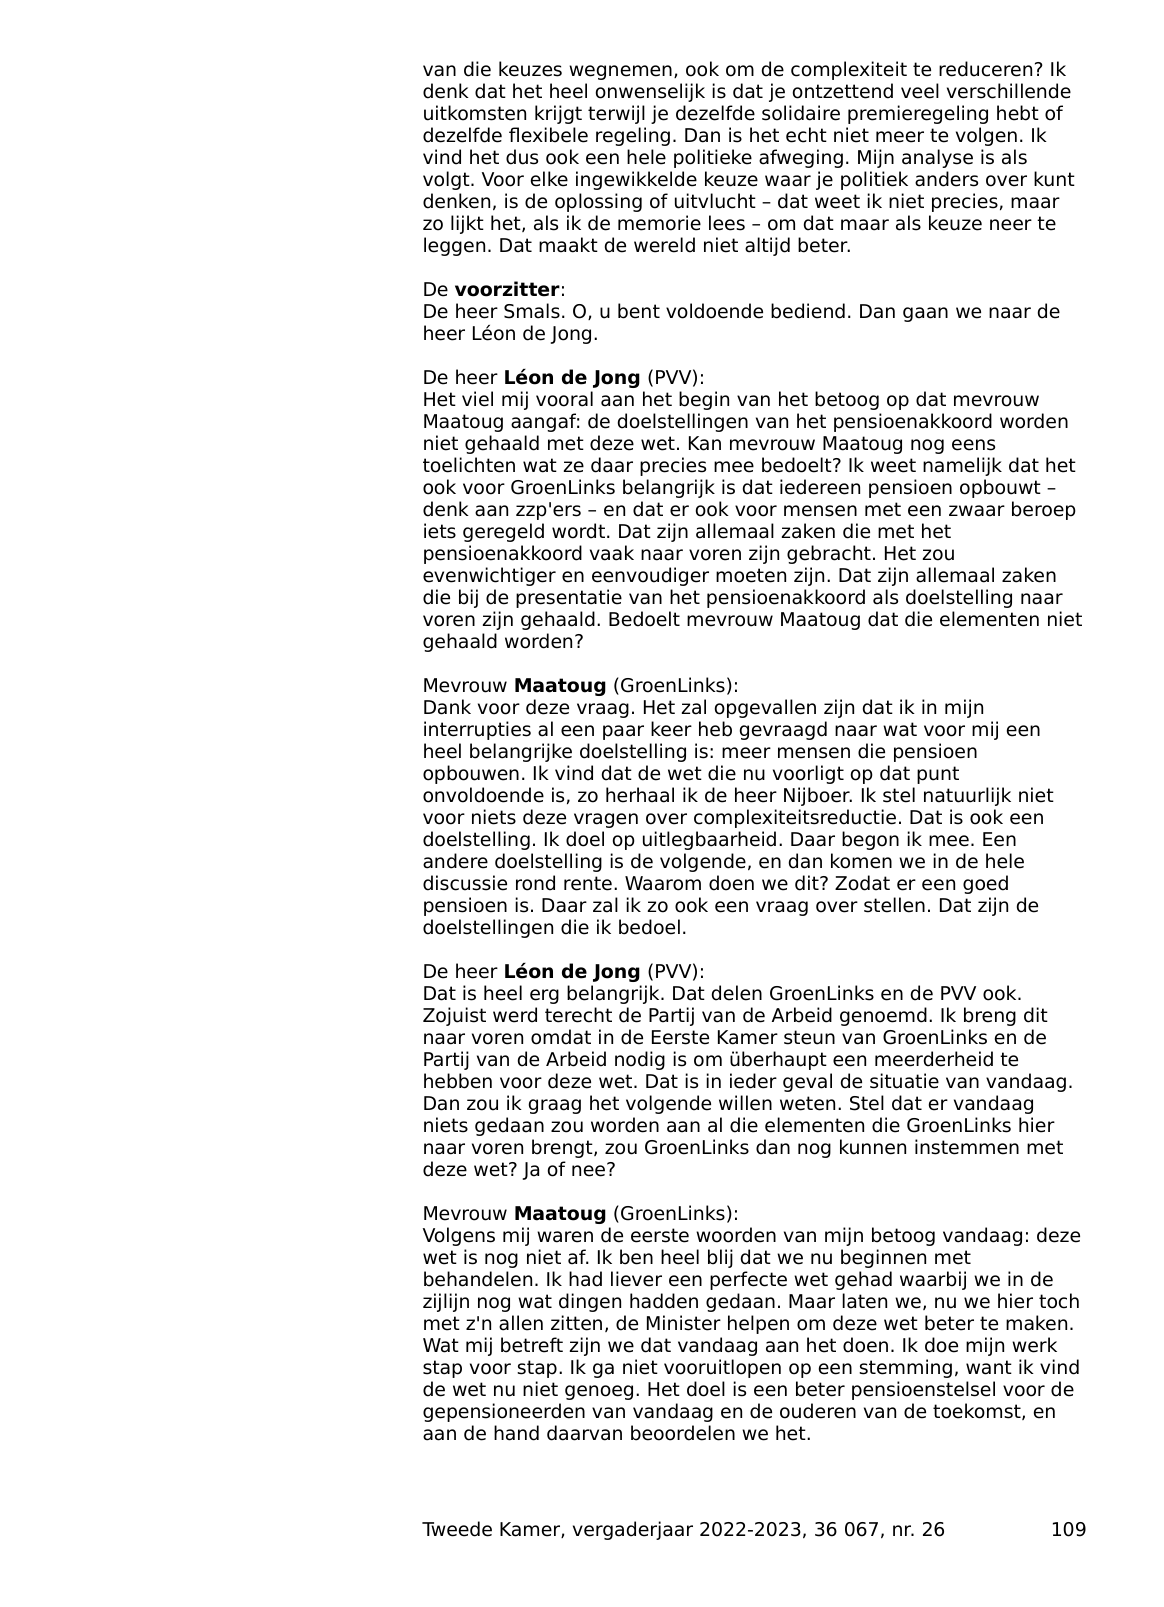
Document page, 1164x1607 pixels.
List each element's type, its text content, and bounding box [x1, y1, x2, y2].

text Volgens mij waren de eerste woorden van mijn betoog vandaag: deze wet is nog niet af. Ik ben heel blij dat we nu beginnen met behandelen. Ik had liever een perfecte wet gehad waarbij we in de zijlijn nog wat dingen hadden gedaan. Maar laten we, nu we hier toch met z'n allen zitten, de Minister helpen om deze wet beter te maken. Wat mij betreft zijn we dat vandaag aan het doen. Ik doe mijn werk stap voor stap. Ik ga niet vooruitlopen op een stemming, want ik vind de wet nu niet genoeg. Het doel is een beter pensioenstelsel voor de gepensioneerden van vandaag en de ouderen van de toekomst, en aan de hand daarvan beoordelen we het. [422, 1225, 1087, 1445]
text Mevrouw Maatoug (GroenLinks): [422, 1203, 1087, 1225]
text Dat is heel erg belangrijk. Dat delen GroenLinks en de PVV ook. Zojuist werd terecht de Partij van de Arbeid genoemd. Ik breng dit naar voren omdat in de Eerste Kamer steun van GroenLinks en de Partij van de Arbeid nodig is om überhaupt een meerderheid te hebben voor deze wet. Dat is in ieder geval de situatie van vandaag. Dan zou ik graag het volgende willen weten. Stel dat er vandaag niets gedaan zou worden aan al die elementen die GroenLinks hier naar voren brengt, zou GroenLinks dan nog kunnen instemmen met deze wet? Ja of nee? [422, 983, 1087, 1181]
text De heer Léon de Jong (PVV): [422, 961, 1087, 983]
text Het viel mij vooral aan het begin van het betoog op dat mevrouw Maatoug aangaf: de doelstellingen van het pensioenakkoord worden niet gehaald met deze wet. Kan mevrouw Maatoug nog eens toelichten wat ze daar precies mee bedoelt? Ik weet namelijk dat het ook voor GroenLinks belangrijk is dat iedereen pensioen opbouwt – denk aan zzp'ers – en dat er ook voor mensen met een zwaar beroep iets geregeld wordt. Dat zijn allemaal zaken die met het pensioenakkoord vaak naar voren zijn gebracht. Het zou evenwichtiger en eenvoudiger moeten zijn. Dat zijn allemaal zaken die bij de presentatie van het pensioenakkoord als doelstelling naar voren zijn gehaald. Bedoelt mevrouw Maatoug dat die elementen niet gehaald worden? [422, 389, 1087, 653]
text van die keuzes wegnemen, ook om de complexiteit te reduceren? Ik denk dat het heel onwenselijk is dat je ontzettend veel verschillende uitkomsten krijgt terwijl je dezelfde solidaire premieregeling hebt of dezelfde flexibele regeling. Dan is het echt niet meer te volgen. Ik vind het dus ook een hele politieke afweging. Mijn analyse is als volgt. Voor elke ingewikkelde keuze waar je politiek anders over kunt denken, is de oplossing of uitvlucht – dat weet ik niet precies, maar zo lijkt het, als ik de memorie lees – om dat maar als keuze neer te leggen. Dat maakt de wereld niet altijd beter. [422, 59, 1087, 257]
text Mevrouw Maatoug (GroenLinks): [422, 675, 1087, 697]
text De heer Smals. O, u bent voldoende bediend. Dan gaan we naar de heer Léon de Jong. [422, 301, 1087, 345]
text Dank voor deze vraag. Het zal opgevallen zijn dat ik in mijn interrupties al een paar keer heb gevraagd naar wat voor mij een heel belangrijke doelstelling is: meer mensen die pensioen opbouwen. Ik vind dat de wet die nu voorligt op dat punt onvoldoende is, zo herhaal ik de heer Nijboer. Ik stel natuurlijk niet voor niets deze vragen over complexiteitsreductie. Dat is ook een doelstelling. Ik doel op uitlegbaarheid. Daar begon ik mee. Een andere doelstelling is de volgende, en dan komen we in de hele discussie rond rente. Waarom doen we dit? Zodat er een goed pensioen is. Daar zal ik zo ook een vraag over stellen. Dat zijn de doelstellingen die ik bedoel. [422, 697, 1087, 939]
text De heer Léon de Jong (PVV): [422, 367, 1087, 389]
text De voorzitter: [422, 279, 1087, 301]
